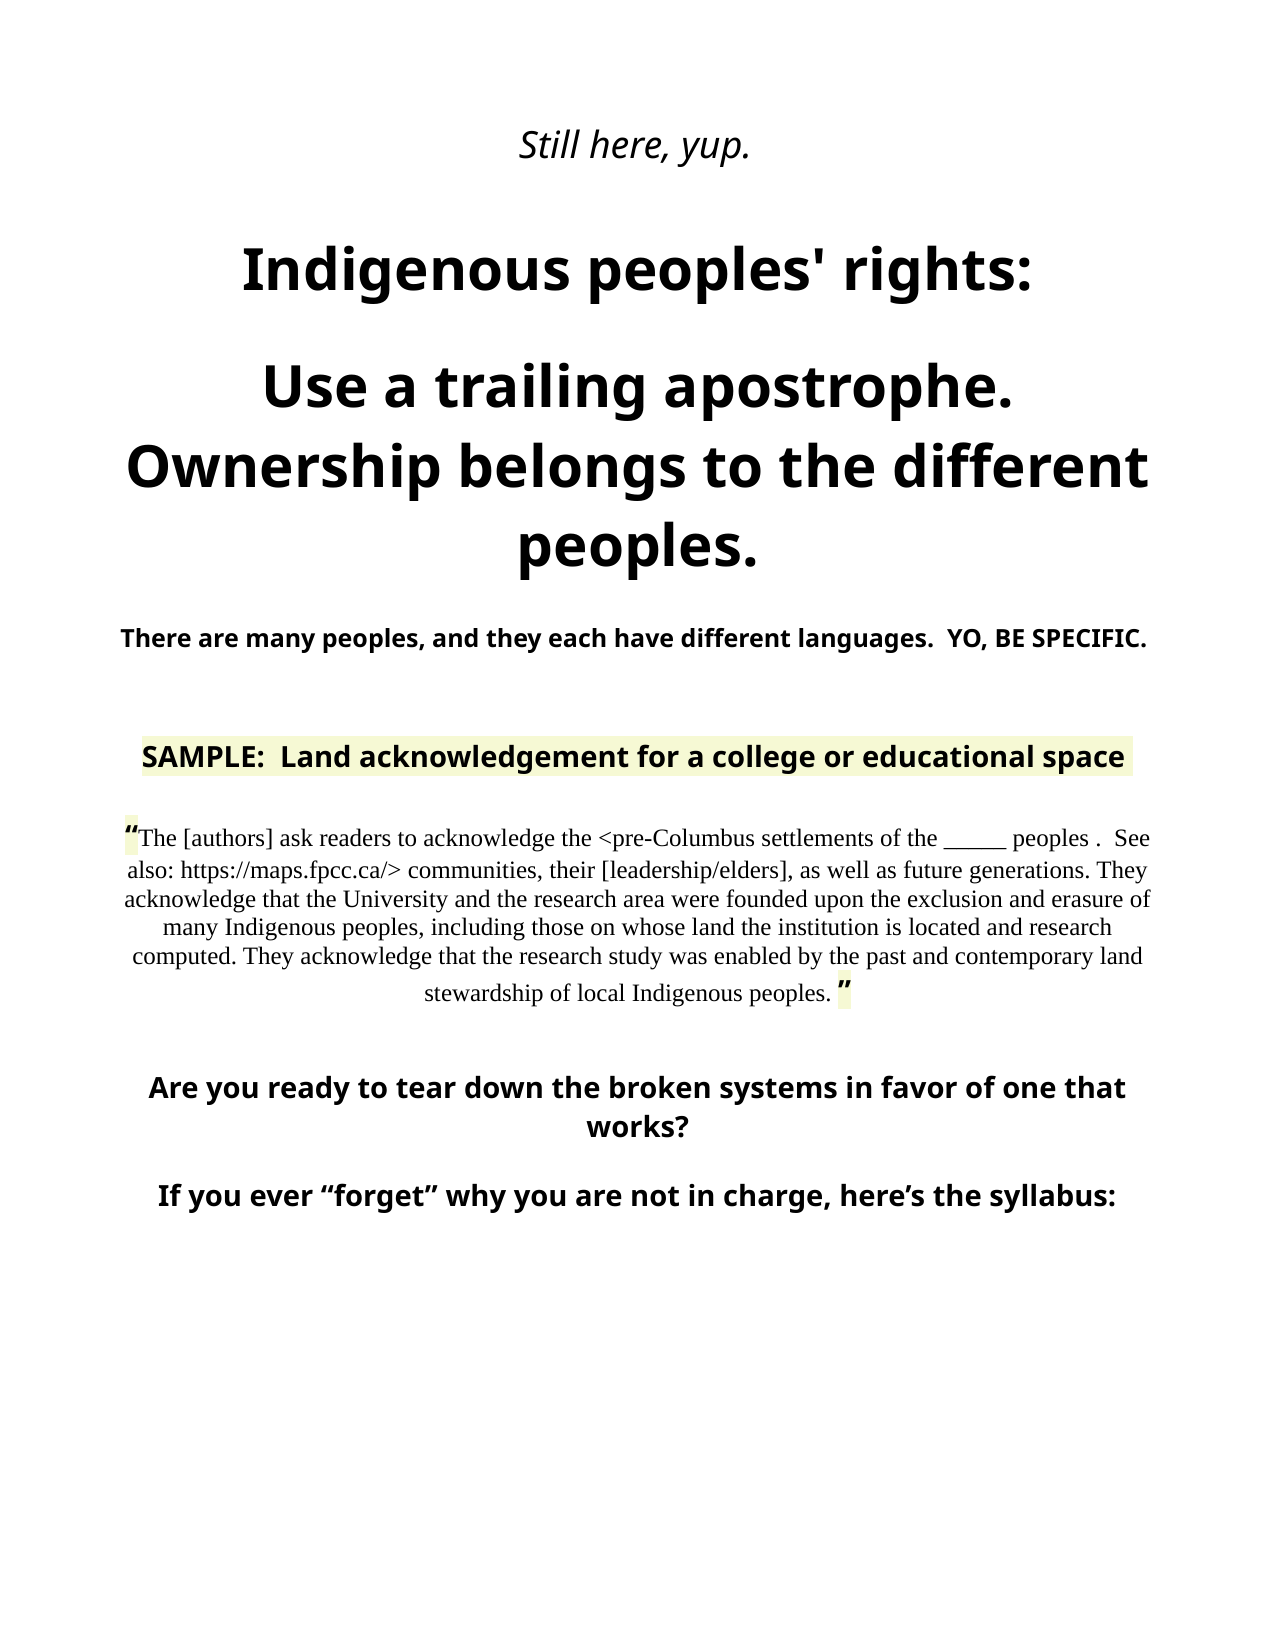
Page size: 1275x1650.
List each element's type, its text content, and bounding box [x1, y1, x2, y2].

text Still here, yup. [118, 118, 1157, 169]
text SAMPLE: Land acknowledgement for a college or educational space [118, 736, 1157, 776]
title There are many peoples, and they each have different languages. YO, BE SPECIFIC. [118, 621, 1157, 655]
text “The [authors] ask readers to acknowledge the <pre-Columbus settlements of the _____ peoples . See also: https://maps.fpcc.ca/> communities, their [leadership/elders], as well as future generations. They acknowledge that the University and the research area were founded upon the exclusion and erasure of many Indigenous peoples, including those on whose land the institution is located and research computed. They acknowledge that the research study was enabled by the past and contemporary land stewardship of local Indigenous peoples. ” [118, 815, 1157, 1009]
title Use a trailing apostrophe. Ownership belongs to the different peoples. [118, 345, 1157, 584]
text If you ever “forget” why you are not in charge, here’s the syllabus: [118, 1175, 1157, 1215]
text Are you ready to tear down the broken systems in favor of one that works? [118, 1067, 1157, 1146]
title Indigenous peoples' rights: [118, 228, 1157, 308]
